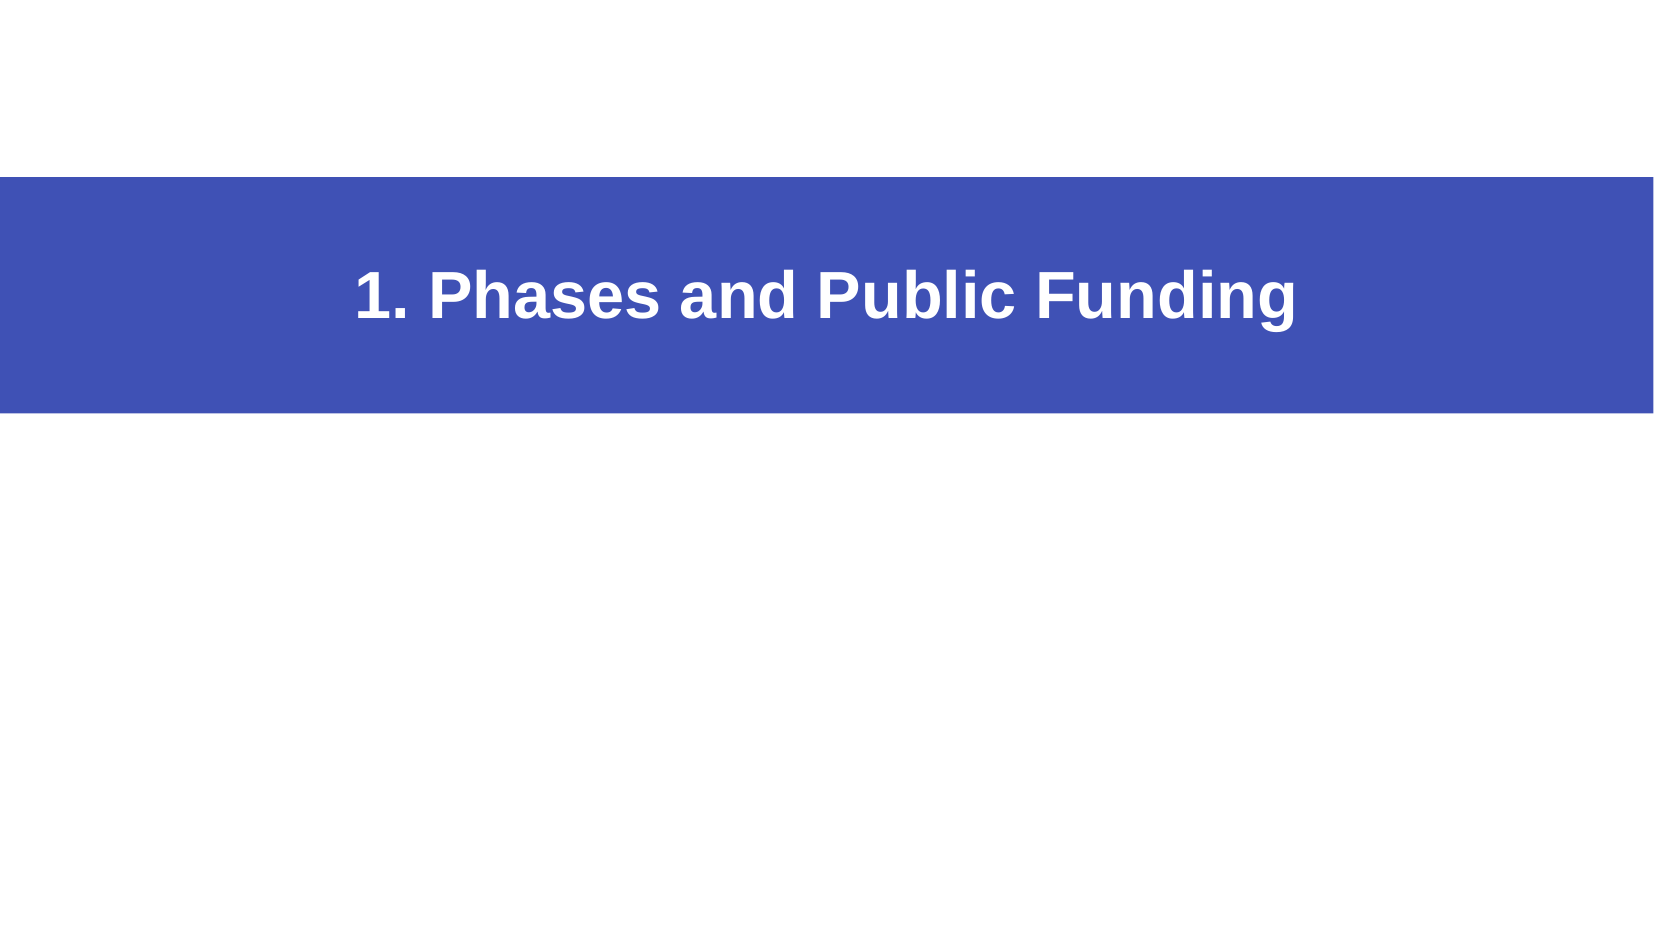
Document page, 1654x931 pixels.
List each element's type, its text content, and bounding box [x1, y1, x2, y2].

title 1. Phases and Public Funding [0, 177, 1654, 414]
